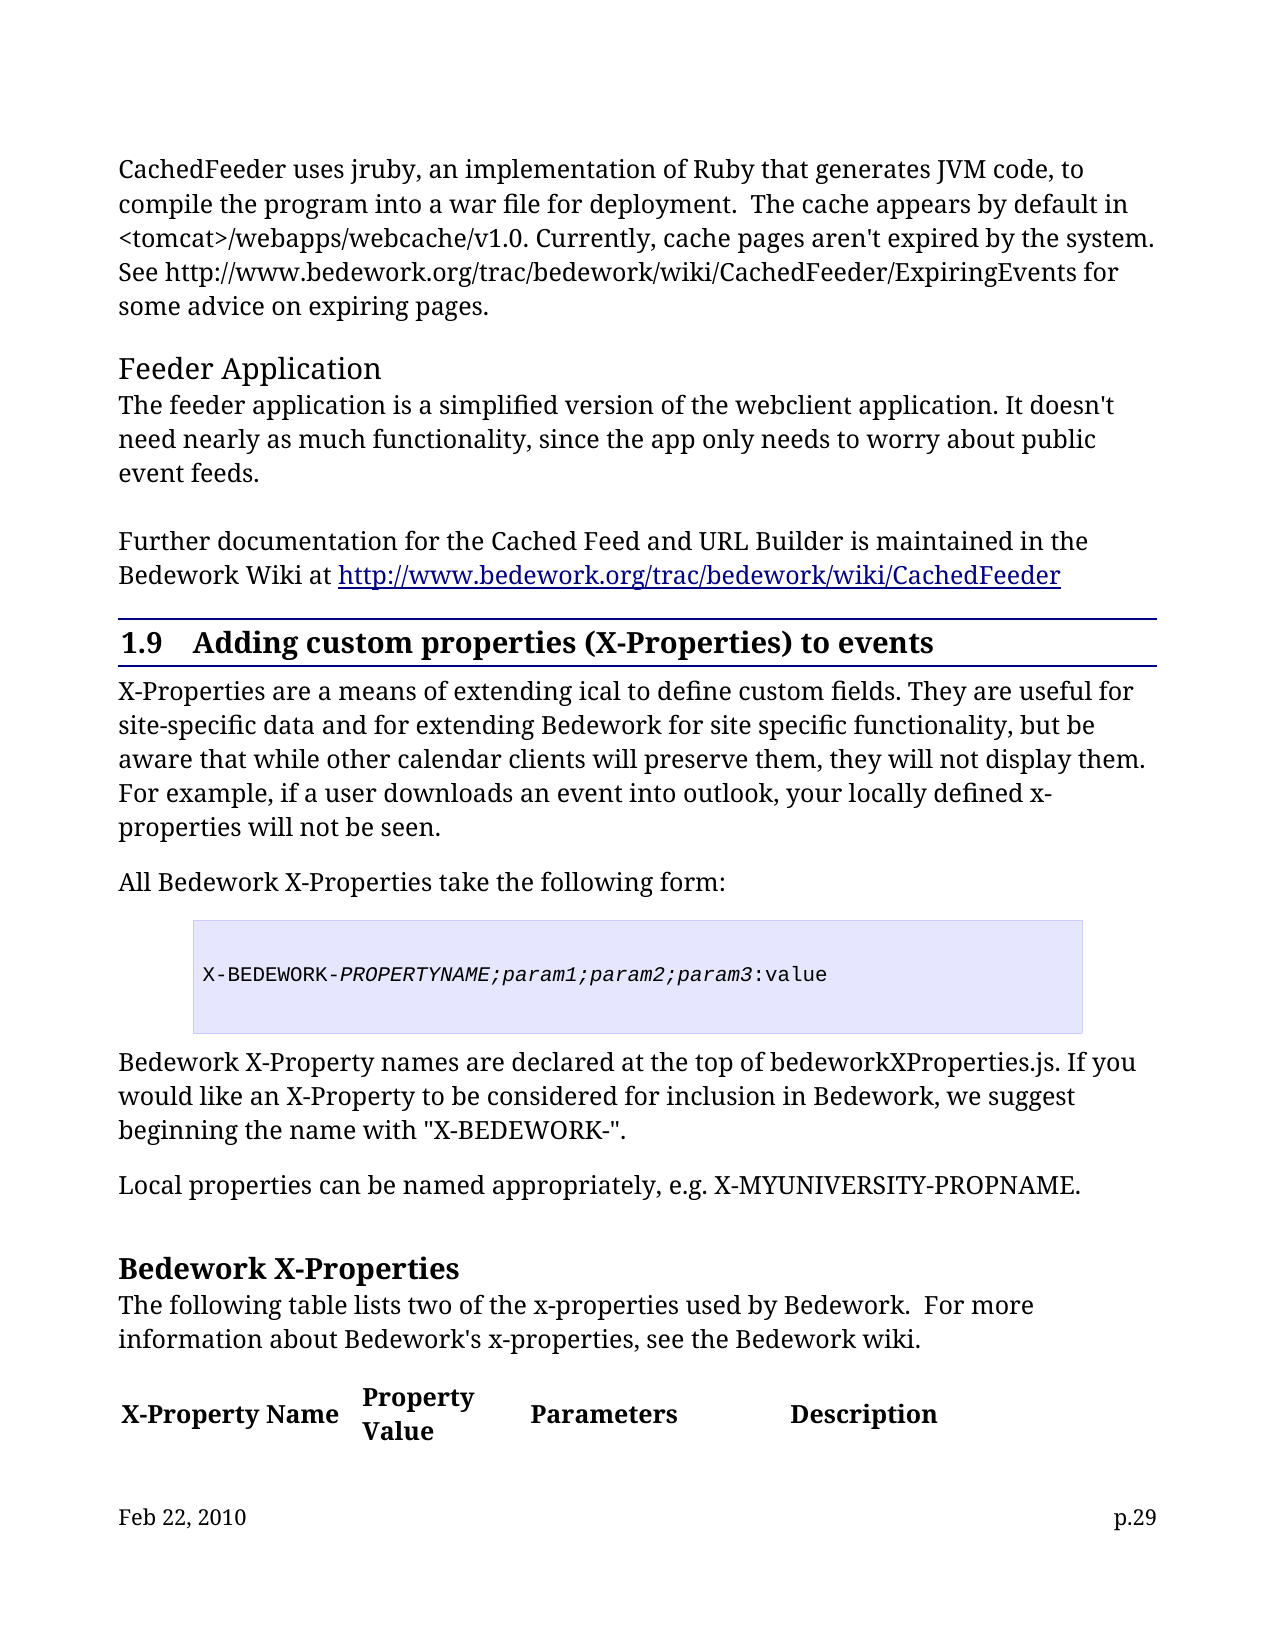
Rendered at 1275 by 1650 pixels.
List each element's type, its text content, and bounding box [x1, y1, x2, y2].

text X-Properties are a means of extending ical to define custom fields. They are useful for site-specific data and for extending Bedework for site specific functionality, but be aware that while other calendar clients will preserve them, they will not display them. For example, if a user downloads an event into outlook, your locally defined x-properties will not be seen. [118, 673, 1157, 844]
subtitle Adding custom properties (X-Properties) to events [118, 620, 1157, 665]
table_header Parameters [528, 1377, 787, 1451]
text The following table lists two of the x-properties used by Bedework. For more information about Bedework's x-properties, see the Bedework wiki. [118, 1288, 1157, 1356]
text Bedework X-Property names are declared at the top of bedeworkXProperties.js. If you would like an X-Property to be considered for inclusion in Bedework, we suggest beginning the name with "X-BEDEWORK-". [118, 1044, 1157, 1147]
subtitle Feeder Application [118, 348, 1157, 388]
table_header Description [787, 1377, 1157, 1451]
text Further documentation for the Cached Feed and URL Builder is maintained in the Bedework Wiki at http://www.bedework.org/trac/bedework/wiki/CachedFeeder [118, 524, 1157, 592]
table_header Property Value [359, 1377, 527, 1451]
text The feeder application is a simplified version of the webclient application. It doesn't need nearly as much functionality, since the app only needs to worry about public event feeds. [118, 388, 1157, 490]
text CachedFeeder uses jruby, an implementation of Ruby that generates JVM code, to compile the program into a war file for deployment. The cache appears by default in <tomcat>/webapps/webcache/v1.0. Currently, cache pages aren't expired by the system. See http://www.bedework.org/trac/bedework/wiki/CachedFeeder/ExpiringEvents for some advice on expiring pages. [118, 152, 1157, 322]
text All Bedework X-Properties take the following form: [118, 865, 1157, 899]
table_header X-Property Name [118, 1377, 359, 1451]
text Local properties can be named appropriately, e.g. X-MYUNIVERSITY-PROPNAME. [118, 1168, 1157, 1202]
text X-BEDEWORK-PROPERTYNAME;param1;param2;param3:value [194, 921, 1082, 1033]
subtitle Bedework X-Properties [118, 1248, 1157, 1288]
